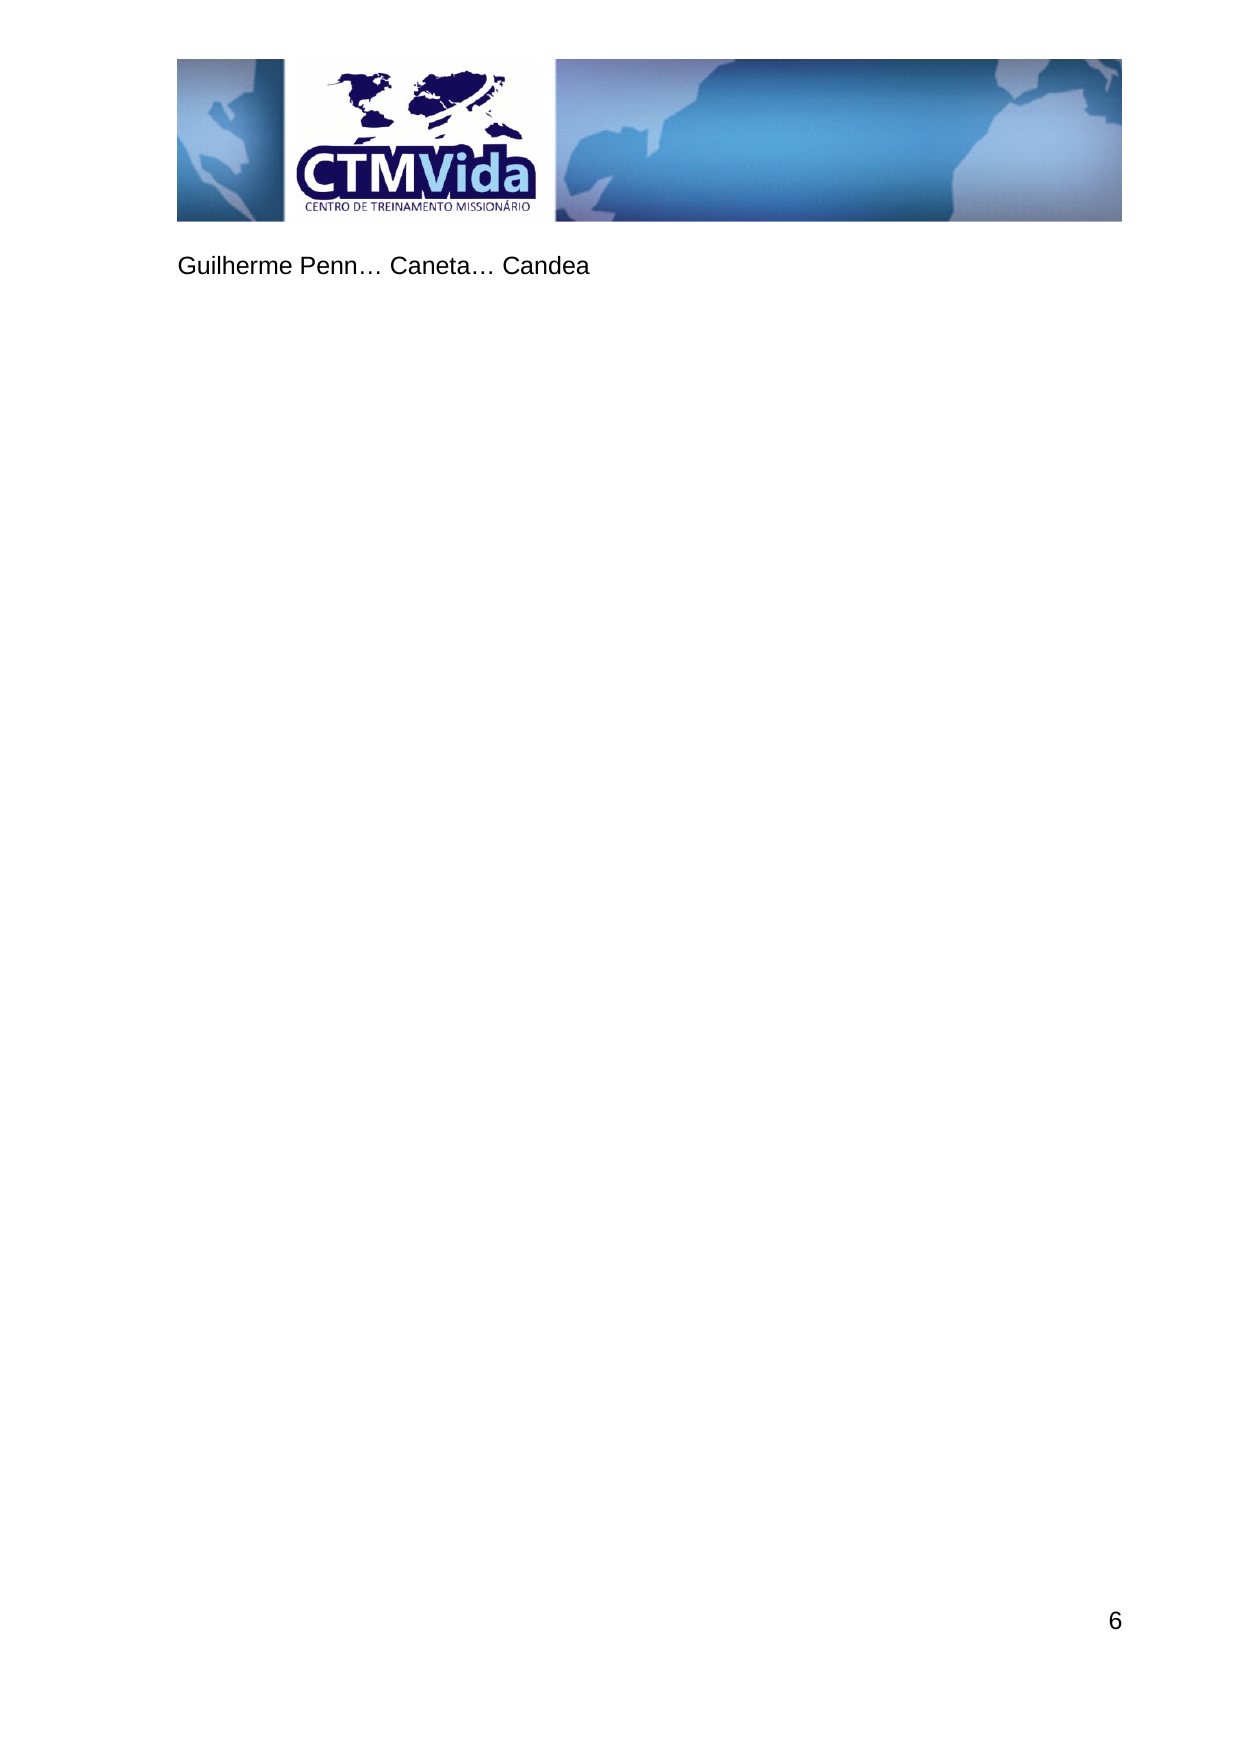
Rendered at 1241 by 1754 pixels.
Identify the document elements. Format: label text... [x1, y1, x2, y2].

text Guilherme Penn… Caneta… Candea [177, 251, 1122, 280]
picture [177, 59, 1122, 222]
